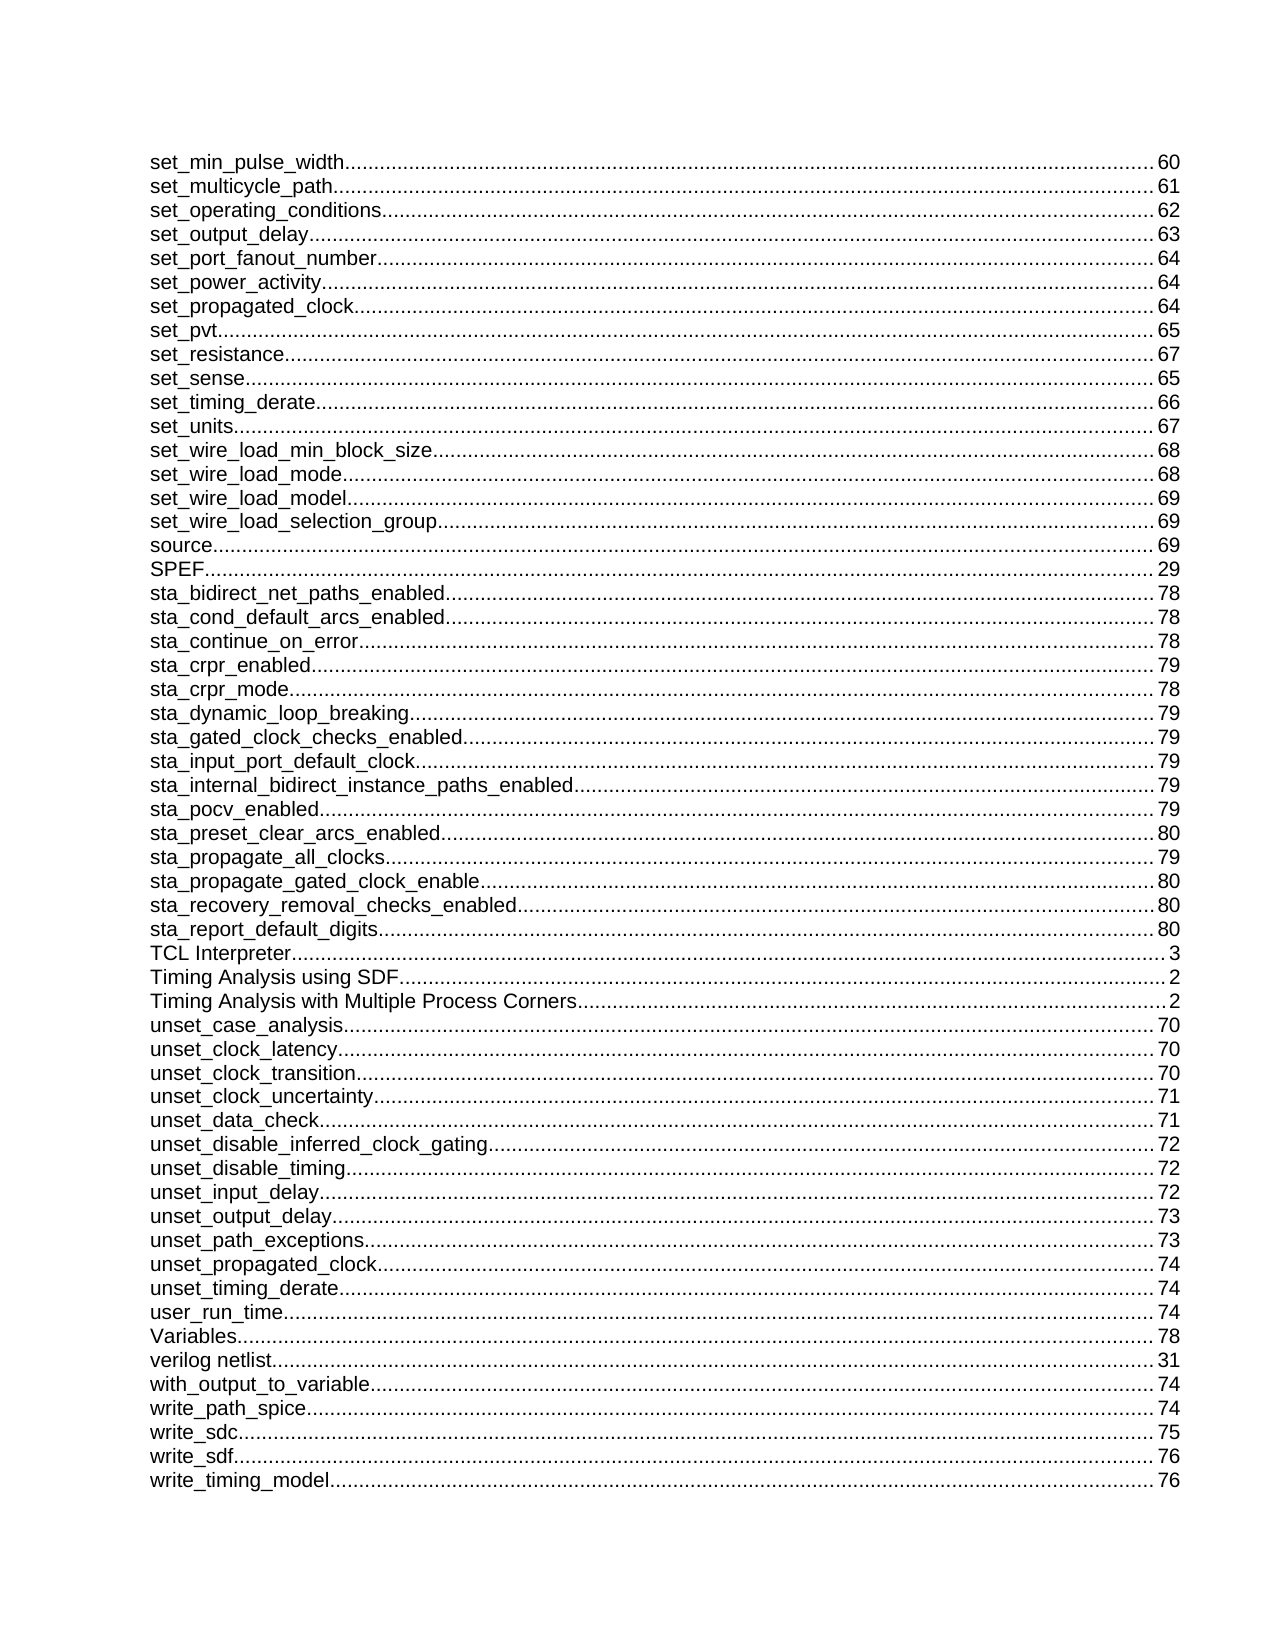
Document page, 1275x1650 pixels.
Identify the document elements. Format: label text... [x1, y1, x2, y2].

text sta_pocv_enabled 79 [150, 797, 1180, 821]
text verilog netlist 31 [150, 1348, 1180, 1372]
text sta_crpr_mode 78 [150, 677, 1180, 701]
text sta_bidirect_net_paths_enabled 78 [150, 581, 1180, 605]
text set_resistance 67 [150, 342, 1180, 366]
text sta_cond_default_arcs_enabled 78 [150, 605, 1180, 629]
text set_wire_load_mode 68 [150, 461, 1180, 485]
text unset_output_delay 73 [150, 1204, 1180, 1228]
text sta_gated_clock_checks_enabled 79 [150, 725, 1180, 749]
text sta_crpr_enabled 79 [150, 653, 1180, 677]
text unset_clock_uncertainty 71 [150, 1084, 1180, 1108]
text set_port_fanout_number 64 [150, 246, 1180, 270]
text set_operating_conditions 62 [150, 198, 1180, 222]
text unset_timing_derate 74 [150, 1276, 1180, 1300]
text unset_disable_timing 72 [150, 1156, 1180, 1180]
text unset_case_analysis 70 [150, 1012, 1180, 1036]
text set_units 67 [150, 413, 1180, 437]
text set_wire_load_model 69 [150, 485, 1180, 509]
text set_min_pulse_width 60 [150, 150, 1180, 174]
text write_path_spice 74 [150, 1396, 1180, 1420]
text sta_report_default_digits 80 [150, 917, 1180, 941]
text set_wire_load_min_block_size 68 [150, 437, 1180, 461]
text set_output_delay 63 [150, 222, 1180, 246]
text Variables 78 [150, 1324, 1180, 1348]
text with_output_to_variable 74 [150, 1372, 1180, 1396]
text Timing Analysis using SDF 2 [150, 964, 1180, 988]
text set_sense 65 [150, 366, 1180, 389]
text unset_propagated_clock 74 [150, 1252, 1180, 1276]
text write_timing_model 76 [150, 1468, 1180, 1492]
text unset_path_exceptions 73 [150, 1228, 1180, 1252]
text write_sdf 76 [150, 1444, 1180, 1468]
text unset_clock_transition 70 [150, 1060, 1180, 1084]
text write_sdc 75 [150, 1420, 1180, 1444]
text TCL Interpreter 3 [150, 941, 1180, 964]
text Timing Analysis with Multiple Process Corners 2 [150, 988, 1180, 1012]
text source 69 [150, 533, 1180, 557]
text unset_disable_inferred_clock_gating 72 [150, 1132, 1180, 1156]
text set_pvt 65 [150, 318, 1180, 342]
text sta_propagate_gated_clock_enable 80 [150, 869, 1180, 893]
text set_multicycle_path 61 [150, 174, 1180, 198]
text set_wire_load_selection_group 69 [150, 509, 1180, 533]
text set_timing_derate 66 [150, 389, 1180, 413]
text set_power_activity 64 [150, 270, 1180, 294]
text unset_clock_latency 70 [150, 1036, 1180, 1060]
text sta_recovery_removal_checks_enabled 80 [150, 893, 1180, 917]
text sta_input_port_default_clock 79 [150, 749, 1180, 773]
text sta_internal_bidirect_instance_paths_enabled 79 [150, 773, 1180, 797]
text sta_propagate_all_clocks 79 [150, 845, 1180, 869]
text user_run_time 74 [150, 1300, 1180, 1324]
text unset_data_check 71 [150, 1108, 1180, 1132]
text sta_continue_on_error 78 [150, 629, 1180, 653]
text set_propagated_clock 64 [150, 294, 1180, 318]
text SPEF 29 [150, 557, 1180, 581]
text sta_preset_clear_arcs_enabled 80 [150, 821, 1180, 845]
text sta_dynamic_loop_breaking 79 [150, 701, 1180, 725]
text unset_input_delay 72 [150, 1180, 1180, 1204]
